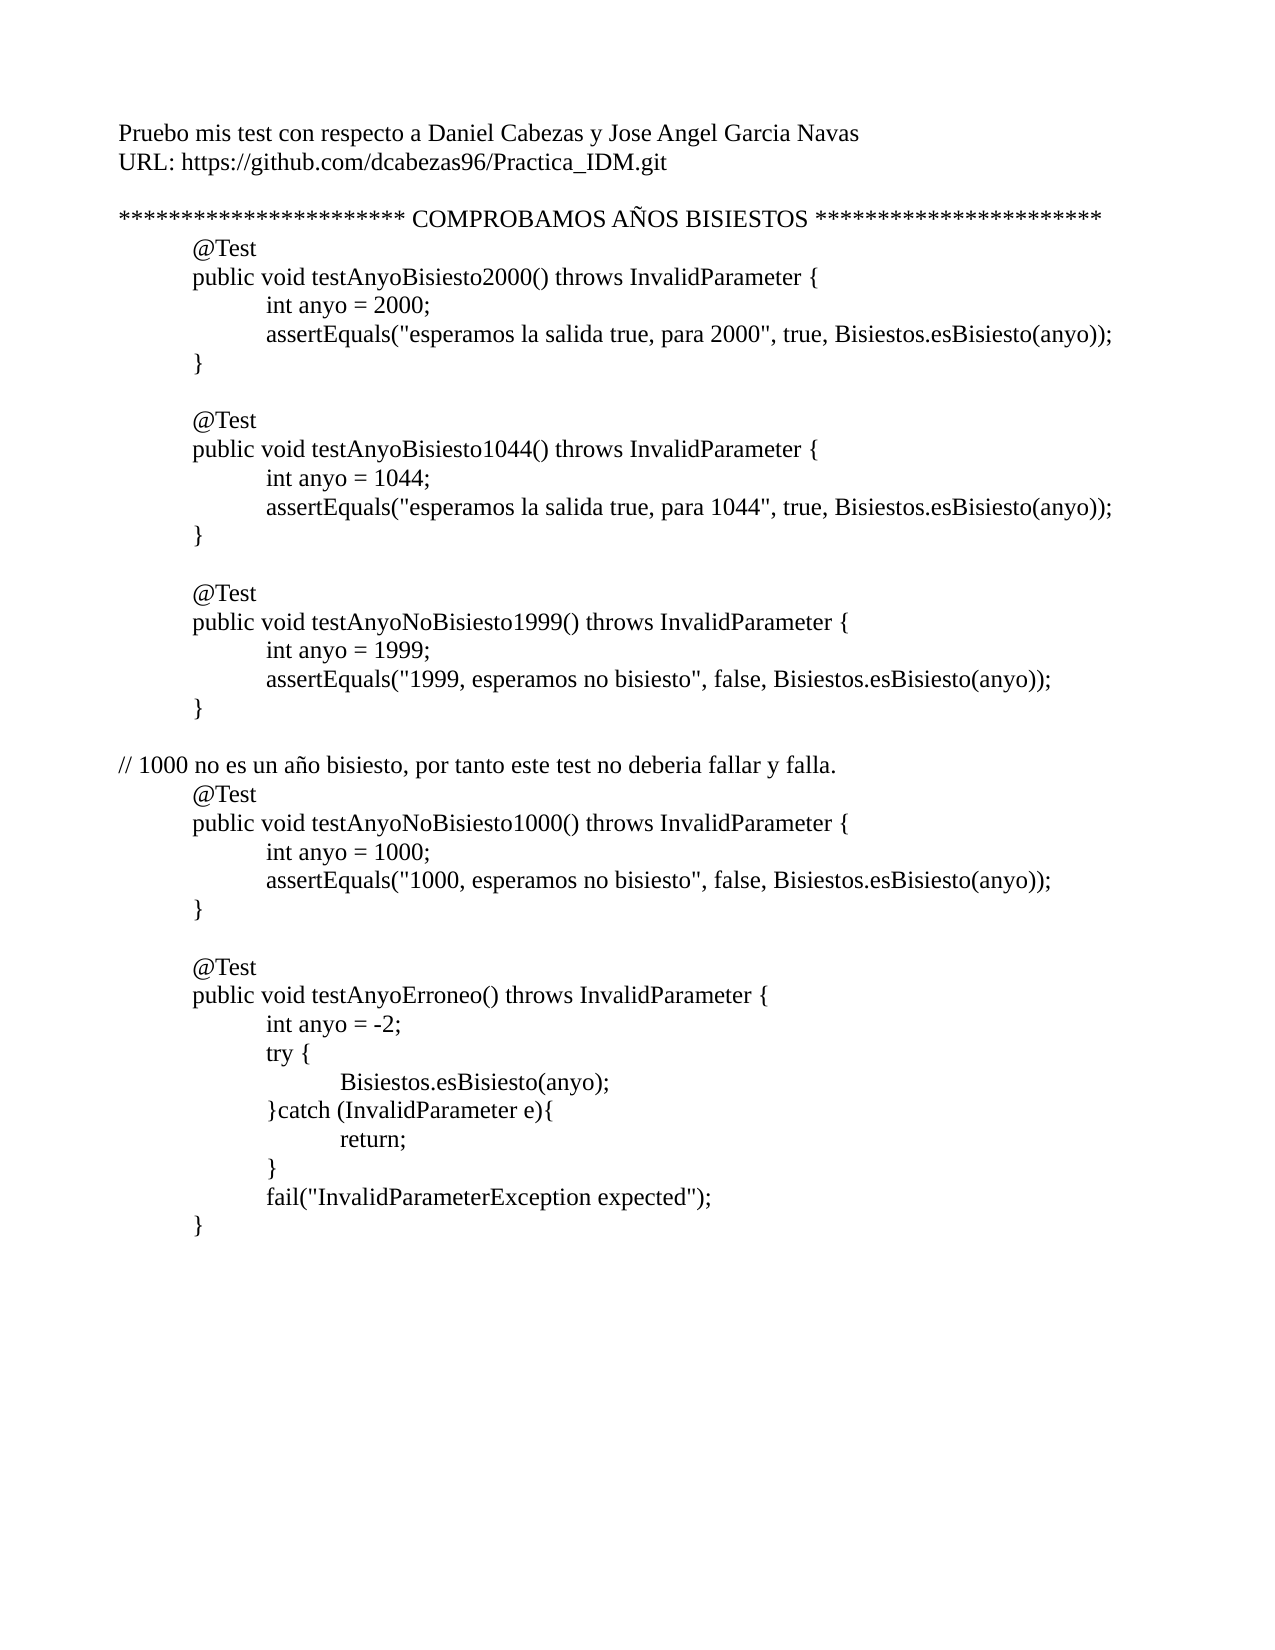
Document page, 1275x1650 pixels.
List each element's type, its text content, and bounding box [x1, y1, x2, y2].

text assertEquals("esperamos la salida true, para 1044", true, Bisiestos.esBisiesto(anyo)); [118, 492, 1157, 521]
text Bisiestos.esBisiesto(anyo); [118, 1067, 1157, 1096]
text } [118, 693, 1157, 722]
text *********************** COMPROBAMOS AÑOS BISIESTOS *********************** [118, 204, 1157, 233]
text } [118, 521, 1157, 549]
text int anyo = -2; [118, 1009, 1157, 1038]
text public void testAnyoNoBisiesto1000() throws InvalidParameter { [118, 808, 1157, 837]
text public void testAnyoNoBisiesto1999() throws InvalidParameter { [118, 607, 1157, 636]
text } [118, 1211, 1157, 1239]
text int anyo = 1044; [118, 463, 1157, 492]
text @Test [118, 406, 1157, 434]
text int anyo = 1999; [118, 636, 1157, 664]
text int anyo = 1000; [118, 837, 1157, 866]
text } [118, 894, 1157, 923]
text @Test [118, 952, 1157, 981]
text int anyo = 2000; [118, 291, 1157, 319]
text assertEquals("esperamos la salida true, para 2000", true, Bisiestos.esBisiesto(anyo)); [118, 319, 1157, 348]
text } [118, 348, 1157, 377]
text public void testAnyoBisiesto1044() throws InvalidParameter { [118, 434, 1157, 463]
text Pruebo mis test con respecto a Daniel Cabezas y Jose Angel Garcia Navas [118, 118, 1157, 147]
text // 1000 no es un año bisiesto, por tanto este test no deberia fallar y falla. [118, 751, 1157, 779]
text assertEquals("1999, esperamos no bisiesto", false, Bisiestos.esBisiesto(anyo)); [118, 664, 1157, 693]
text fail("InvalidParameterException expected"); [118, 1182, 1157, 1211]
text @Test [118, 578, 1157, 607]
text }catch (InvalidParameter e){ [118, 1096, 1157, 1124]
text public void testAnyoBisiesto2000() throws InvalidParameter { [118, 262, 1157, 291]
text URL: https://github.com/dcabezas96/Practica_IDM.git [118, 147, 1157, 176]
text try { [118, 1038, 1157, 1067]
text assertEquals("1000, esperamos no bisiesto", false, Bisiestos.esBisiesto(anyo)); [118, 866, 1157, 894]
text @Test [118, 779, 1157, 808]
text public void testAnyoErroneo() throws InvalidParameter { [118, 981, 1157, 1009]
text @Test [118, 233, 1157, 262]
text } [118, 1153, 1157, 1182]
text return; [118, 1124, 1157, 1153]
